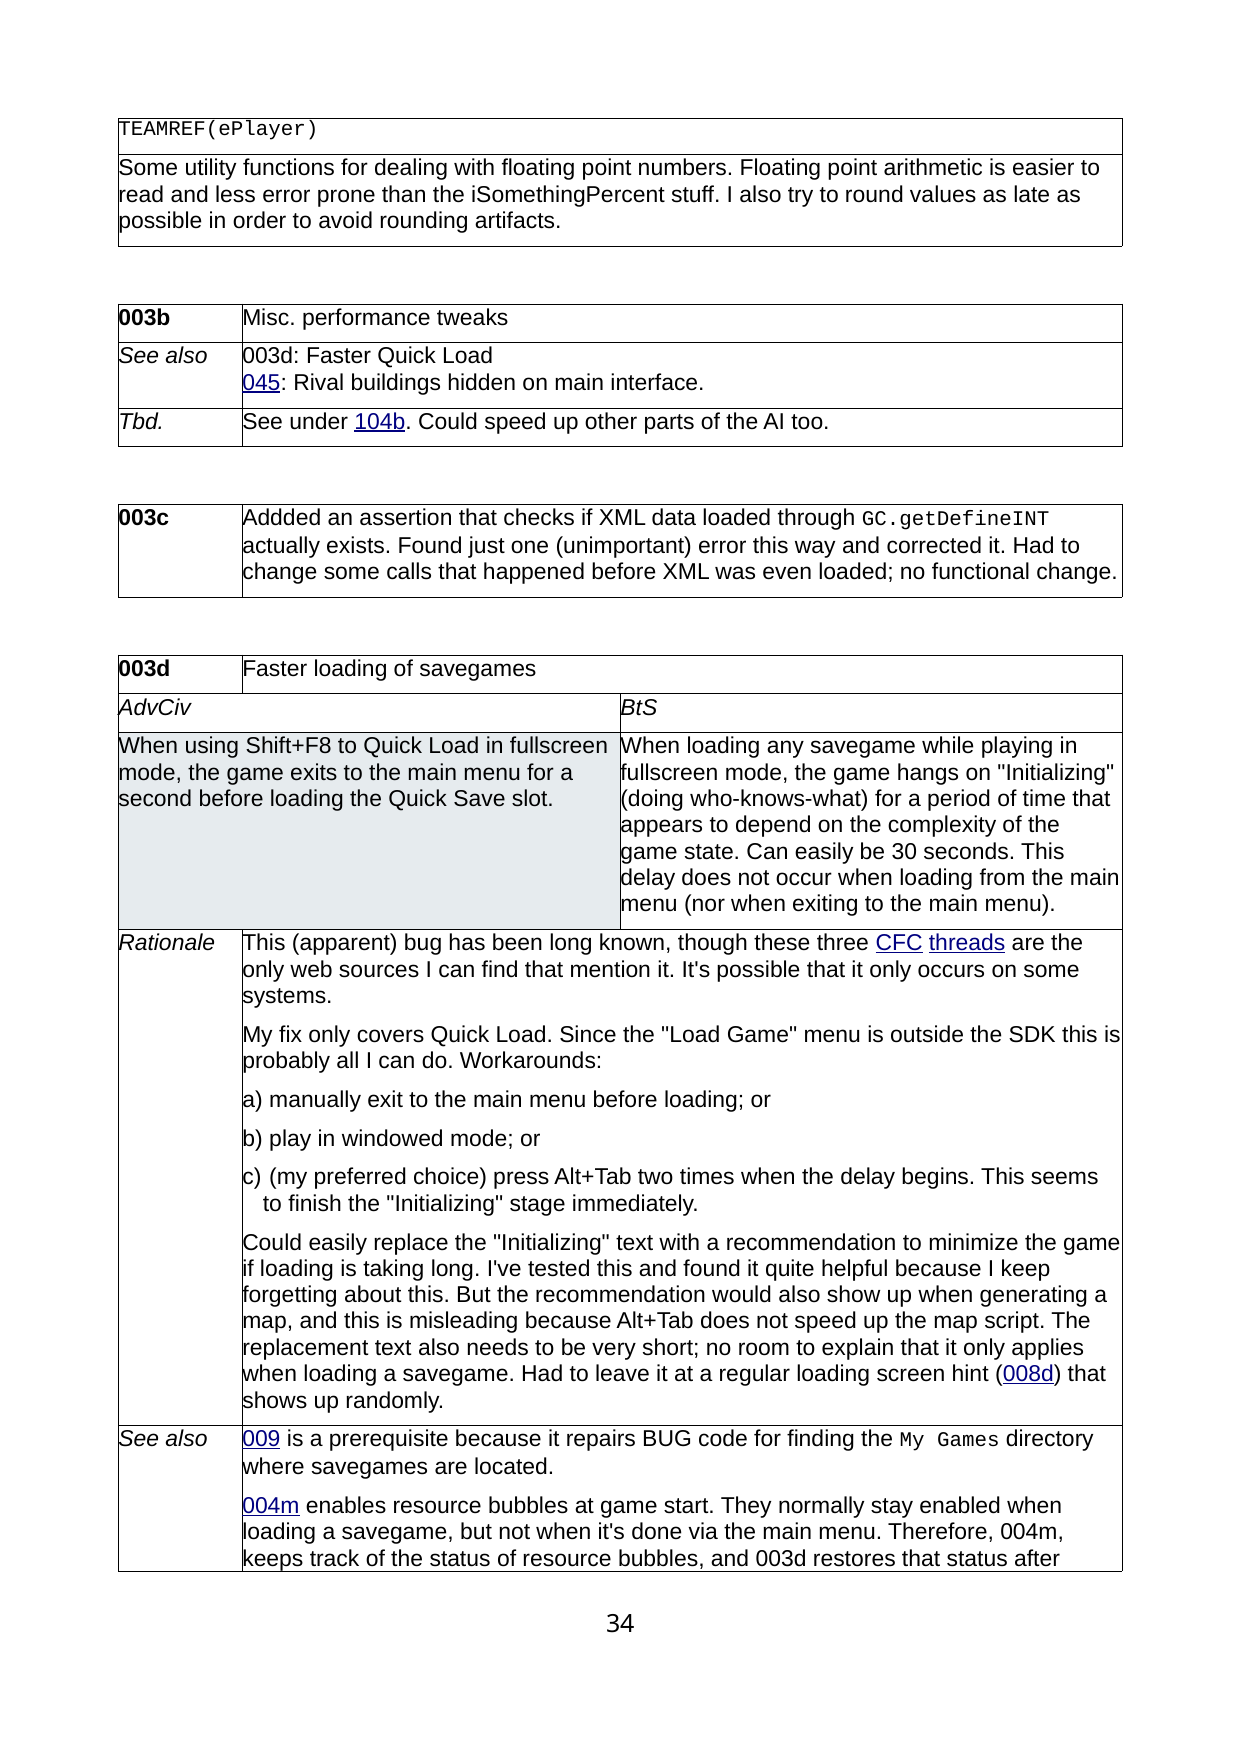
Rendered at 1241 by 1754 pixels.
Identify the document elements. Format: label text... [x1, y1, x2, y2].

table_cell 003d: Faster Quick Load 045: Rival buildings hidden on main interface. [243, 343, 1122, 407]
table_cell Rationale [119, 930, 242, 1425]
table_cell Some utility functions for dealing with floating point numbers. Floating point arithmetic is easier to read and less error prone than the iSomethingPercent stuff. I also try to round values as late as possible in order to avoid rounding artifacts. [119, 155, 1122, 246]
table_header 003d [119, 656, 242, 693]
table_header 003c [119, 505, 242, 597]
table_header Misc. performance tweaks [243, 305, 1122, 342]
table_cell AdvCiv [119, 694, 620, 732]
table_cell BtS [621, 694, 1122, 732]
table_header Faster loading of savegames [243, 656, 1122, 693]
table_cell See under 104b. Could speed up other parts of the AI too. [243, 409, 1122, 446]
table_cell See also [119, 343, 242, 407]
table_cell When loading any savegame while playing in fullscreen mode, the game hangs on "Initializing" (doing who-knows-what) for a period of time that appears to depend on the complexity of the game state. Can easily be 30 seconds. This delay does not occur when loading from the main menu (nor when exiting to the main menu). [621, 733, 1122, 929]
table_cell TEAMREF(ePlayer) [119, 119, 1122, 154]
table_cell This (apparent) bug has been long known, though these three CFC threads are the only web sources I can find that mention it. It's possible that it only occurs on some systems. My fix only covers Quick Load. Since the "Load Game" menu is outside the SDK this is probably all I can do. Workarounds: manually exit to the main menu before loading; or play in windowed mode; or (my preferred choice) press Alt+Tab two times when the delay begins. This seems to finish the "Initializing" stage immediately. Could easily replace the "Initializing" text with a recommendation to minimize the game if loading is taking long. I've tested this and found it quite helpful because I keep forgetting about this. But the recommendation would also show up when generating a map, and this is misleading because Alt+Tab does not speed up the map script. The replacement text also needs to be very short; no room to explain that it only applies when loading a savegame. Had to leave it at a regular loading screen hint (008d) that shows up randomly. [243, 930, 1122, 1425]
table_cell When using Shift+F8 to Quick Load in fullscreen mode, the game exits to the main menu for a second before loading the Quick Save slot. [119, 733, 620, 929]
table_cell Tbd. [119, 409, 242, 446]
table_cell See also [119, 1426, 242, 1571]
table_header Addded an assertion that checks if XML data loaded through GC.getDefineINT actually exists. Found just one (unimportant) error this way and corrected it. Had to change some calls that happened before XML was even loaded; no functional change. [243, 505, 1122, 597]
table_cell 009 is a prerequisite because it repairs BUG code for finding the My Games directory where savegames are located. 004m enables resource bubbles at game start. They normally stay enabled when loading a savegame, but not when it's done via the main menu. Therefore, 004m, keeps track of the status of resource bubbles, and 003d restores that status after [243, 1426, 1122, 1571]
table_header 003b [119, 305, 242, 342]
